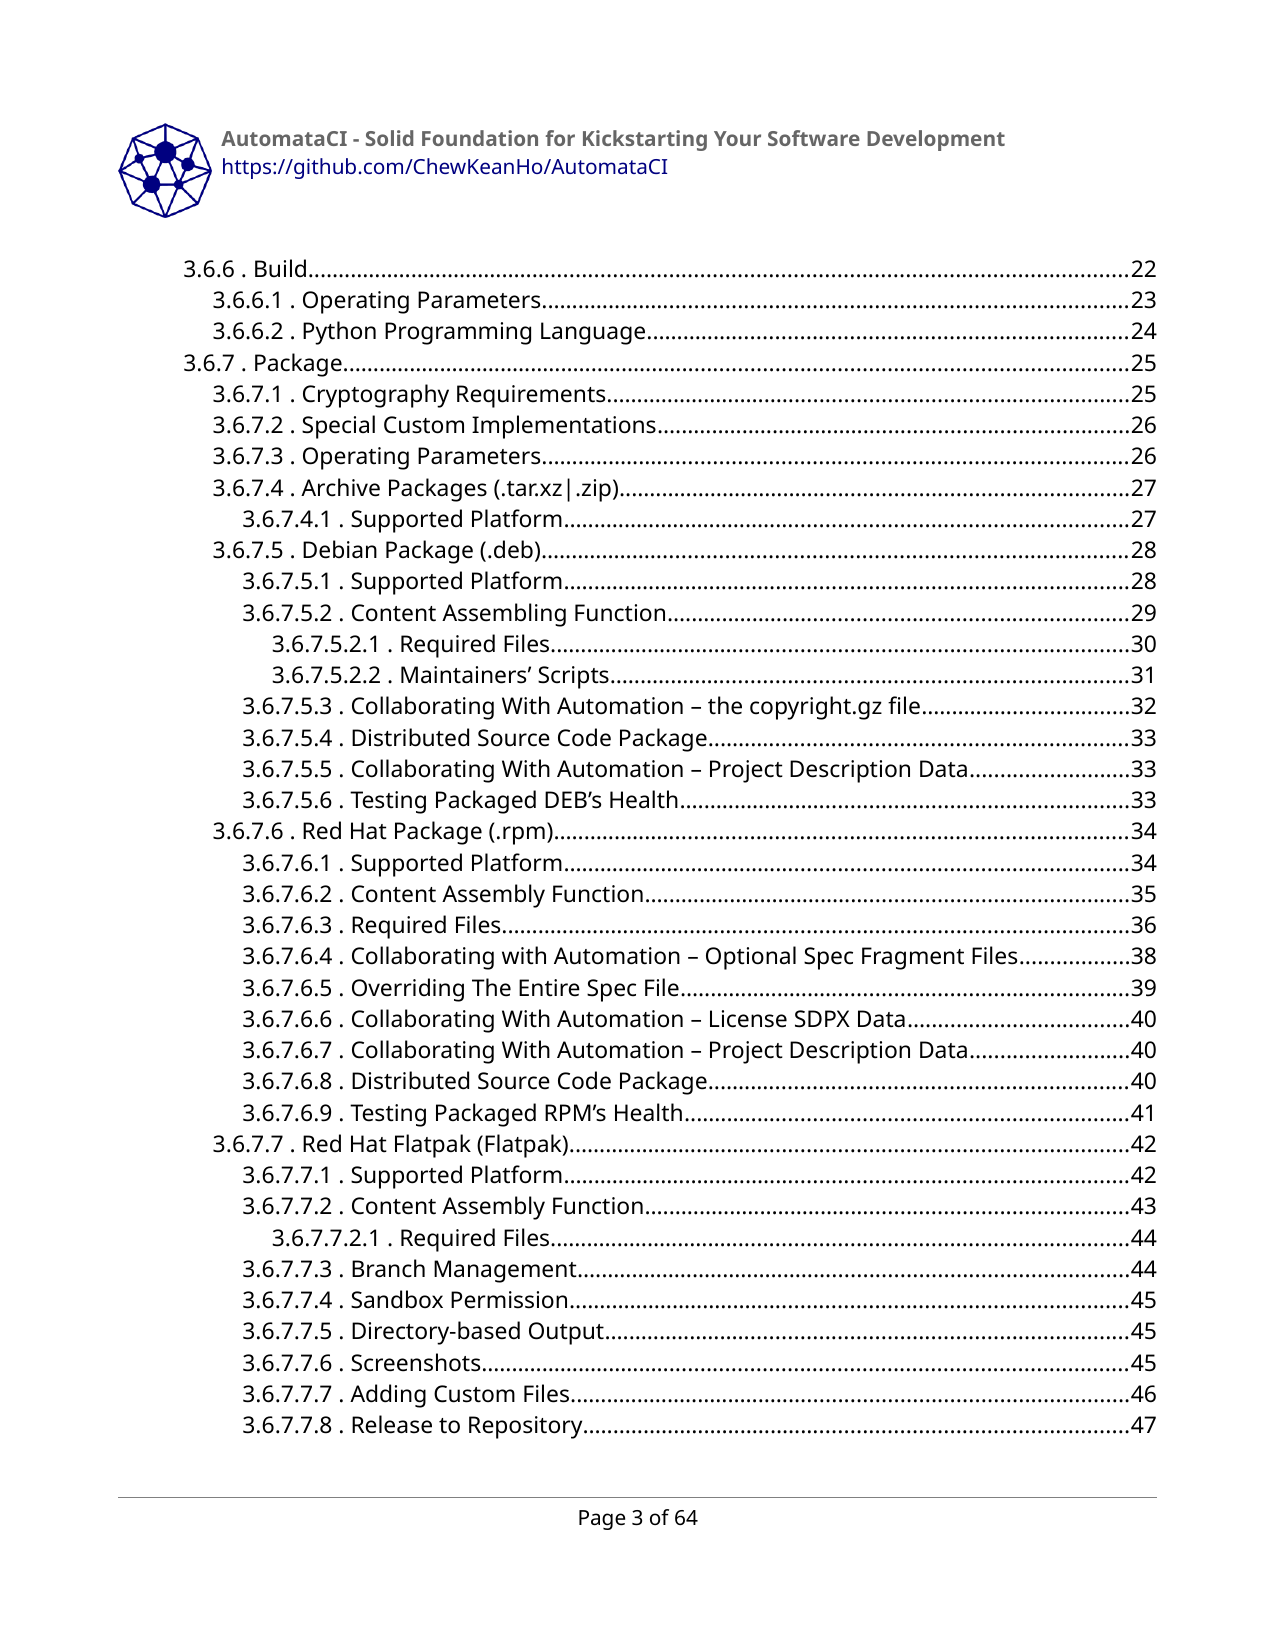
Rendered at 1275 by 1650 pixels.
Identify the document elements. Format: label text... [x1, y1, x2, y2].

text 3.6.7.3 . Operating Parameters 26 [207, 440, 1157, 472]
text 3.6.7.6.4 . Collaborating with Automation – Optional Spec Fragment Files 38 [236, 940, 1157, 972]
text 3.6.7.5.2.1 . Required Files 30 [266, 628, 1157, 659]
text 3.6.7.4.1 . Supported Platform 27 [236, 503, 1157, 534]
text 3.6.7.5.2.2 . Maintainers’ Scripts 31 [266, 659, 1157, 690]
text 3.6.7.6 . Red Hat Package (.rpm) 34 [207, 815, 1157, 847]
text 3.6.7.2 . Special Custom Implementations 26 [207, 409, 1157, 440]
text 3.6.7.7.2.1 . Required Files 44 [266, 1222, 1157, 1253]
text 3.6.7.5.3 . Collaborating With Automation – the copyright.gz file 32 [236, 690, 1157, 722]
text 3.6.7.7.6 . Screenshots 45 [236, 1347, 1157, 1378]
text 3.6.7.7 . Red Hat Flatpak (Flatpak) 42 [207, 1128, 1157, 1159]
text 3.6.7.7.4 . Sandbox Permission 45 [236, 1284, 1157, 1315]
text 3.6.7.6.2 . Content Assembly Function 35 [236, 878, 1157, 909]
text 3.6.6.1 . Operating Parameters 23 [207, 284, 1157, 315]
text 3.6.7.6.7 . Collaborating With Automation – Project Description Data 40 [236, 1034, 1157, 1065]
text 3.6.7.5.2 . Content Assembling Function 29 [236, 597, 1157, 628]
text 3.6.7 . Package 25 [177, 347, 1157, 378]
text 3.6.7.7.2 . Content Assembly Function 43 [236, 1190, 1157, 1222]
text 3.6.7.5.6 . Testing Packaged DEB’s Health 33 [236, 784, 1157, 815]
text 3.6.7.6.5 . Overriding The Entire Spec File 39 [236, 972, 1157, 1003]
text 3.6.6 . Build 22 [177, 253, 1157, 284]
text 3.6.7.7.7 . Adding Custom Files 46 [236, 1378, 1157, 1409]
text 3.6.7.5.5 . Collaborating With Automation – Project Description Data 33 [236, 753, 1157, 784]
text 3.6.7.5.4 . Distributed Source Code Package 33 [236, 722, 1157, 753]
text 3.6.7.7.8 . Release to Repository 47 [236, 1409, 1157, 1440]
text 3.6.7.7.5 . Directory-based Output 45 [236, 1315, 1157, 1347]
text 3.6.7.7.1 . Supported Platform 42 [236, 1159, 1157, 1190]
text 3.6.6.2 . Python Programming Language 24 [207, 315, 1157, 347]
text 3.6.7.6.9 . Testing Packaged RPM’s Health 41 [236, 1097, 1157, 1128]
text 3.6.7.6.1 . Supported Platform 34 [236, 847, 1157, 878]
text 3.6.7.5 . Debian Package (.deb) 28 [207, 534, 1157, 565]
picture [118, 123, 212, 218]
text 3.6.7.5.1 . Supported Platform 28 [236, 565, 1157, 597]
text 3.6.7.1 . Cryptography Requirements 25 [207, 378, 1157, 409]
text 3.6.7.6.3 . Required Files 36 [236, 909, 1157, 940]
text 3.6.7.7.3 . Branch Management 44 [236, 1253, 1157, 1284]
text 3.6.7.4 . Archive Packages (.tar.xz|.zip) 27 [207, 472, 1157, 503]
text 3.6.7.6.8 . Distributed Source Code Package 40 [236, 1065, 1157, 1097]
text 3.6.7.6.6 . Collaborating With Automation – License SDPX Data 40 [236, 1003, 1157, 1034]
